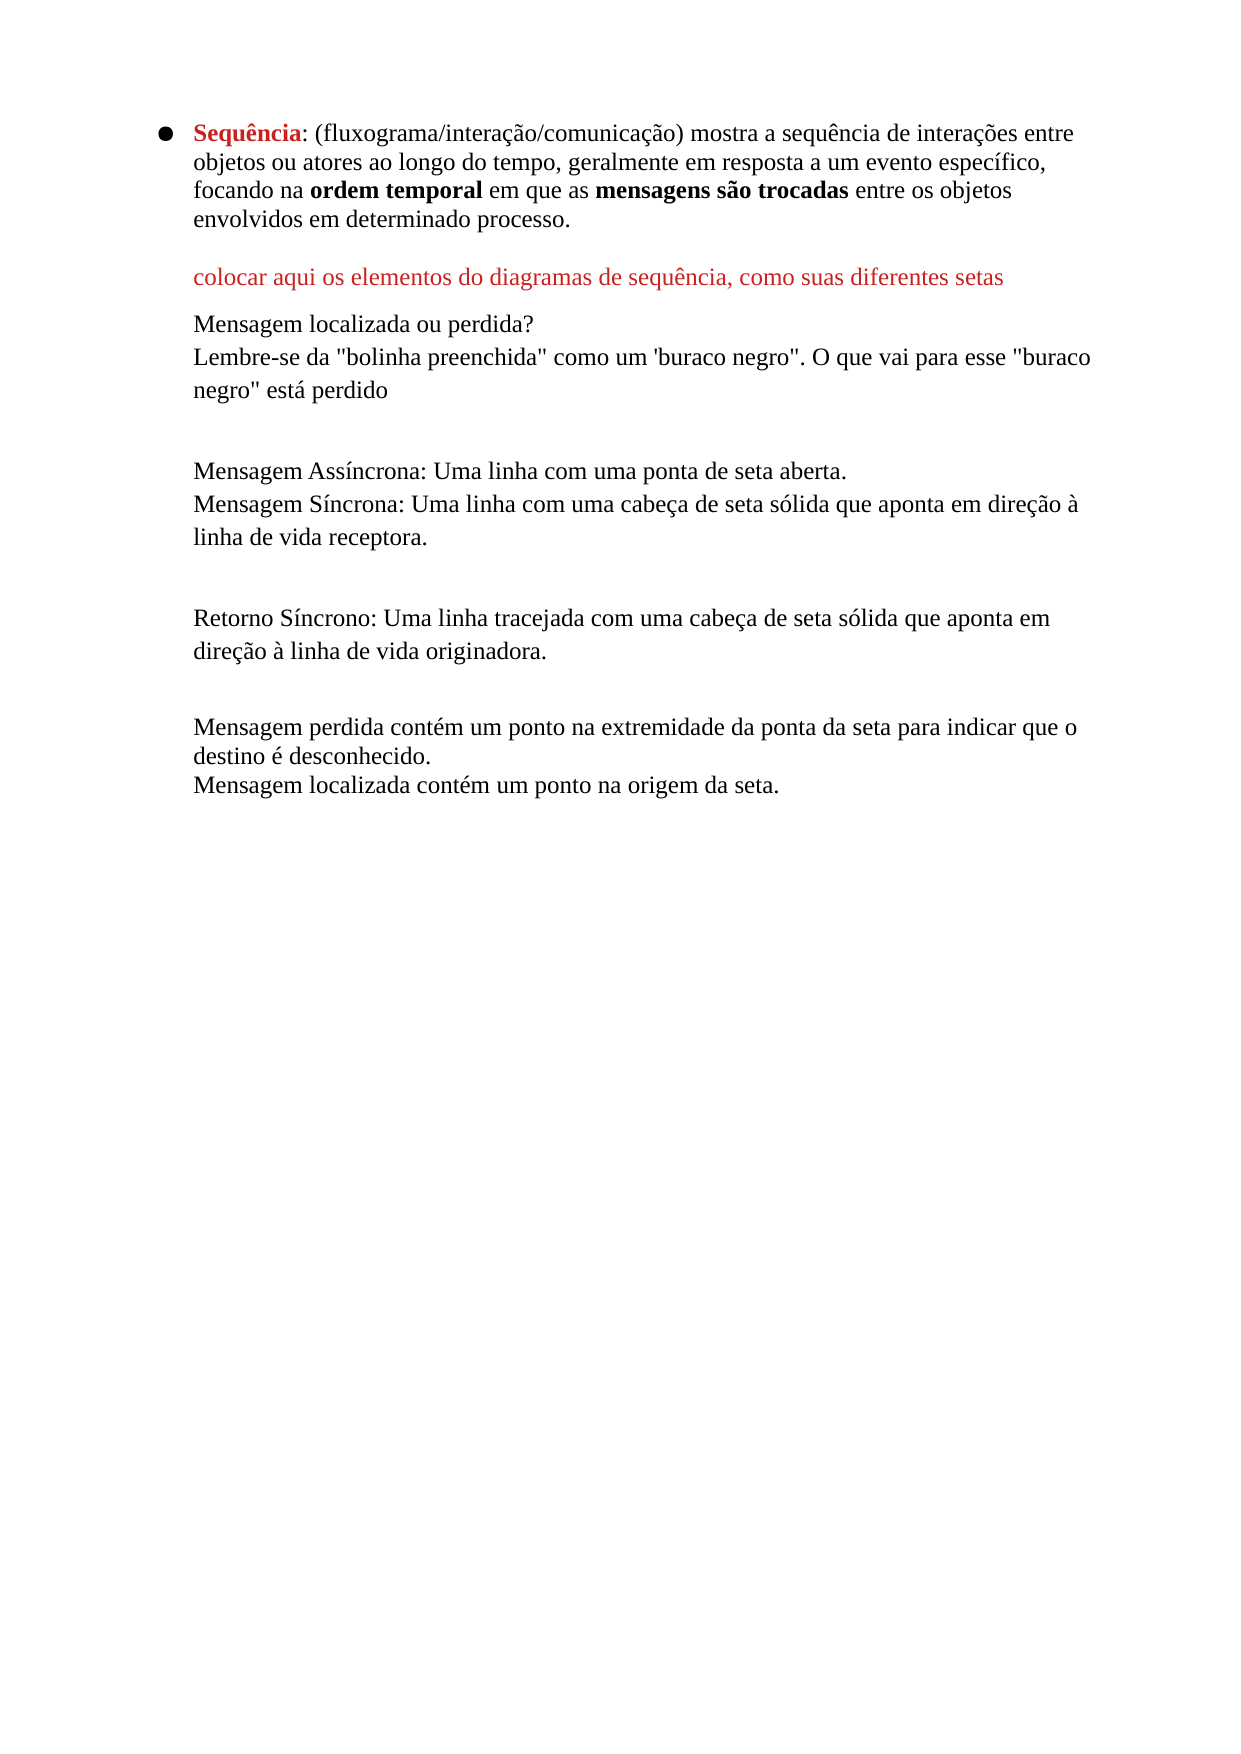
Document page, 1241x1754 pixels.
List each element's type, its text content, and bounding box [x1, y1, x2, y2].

list colocar aqui os elementos do diagramas de sequência, como suas diferentes setas [156, 262, 1122, 291]
list Sequência: (fluxograma/interação/comunicação) mostra a sequência de interações entre objetos ou atores ao longo do tempo, geralmente em resposta a um evento específico, focando na ordem temporal em que as mensagens são trocadas entre os objetos envolvidos em determinado processo. [156, 118, 1122, 233]
list Mensagem Assíncrona: Uma linha com uma ponta de seta aberta. Mensagem Síncrona: Uma linha com uma cabeça de seta sólida que aponta em direção à linha de vida receptora. [156, 423, 1122, 551]
list Mensagem localizada ou perdida? Lembre-se da "bolinha preenchida" como um 'buraco negro". O que vai para esse "buraco negro" está perdido [156, 309, 1122, 404]
list Mensagem perdida contém um ponto na extremidade da ponta da seta para indicar que o destino é desconhecido. Mensagem localizada contém um ponto na origem da seta. [156, 683, 1122, 827]
list Retorno Síncrono: Uma linha tracejada com uma cabeça de seta sólida que aponta em direção à linha de vida originadora. [156, 570, 1122, 664]
